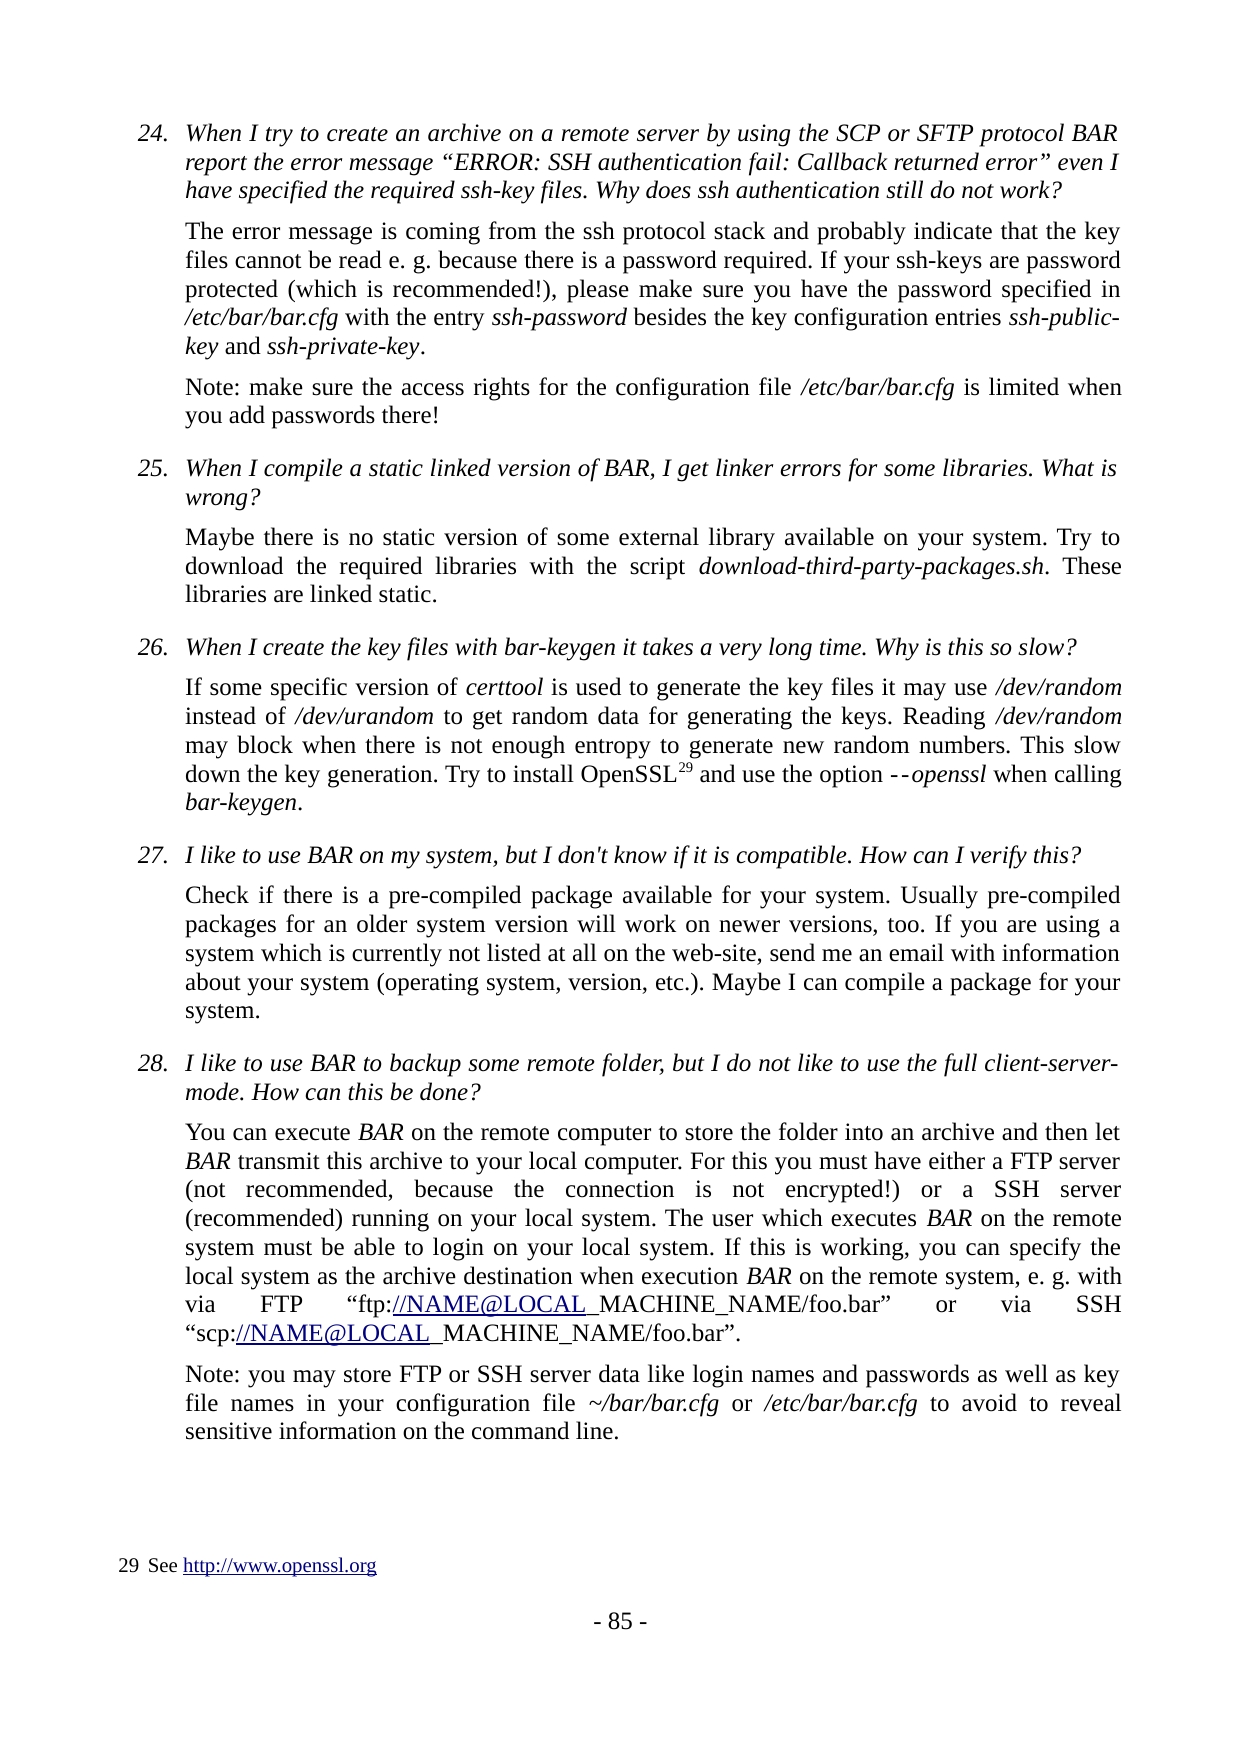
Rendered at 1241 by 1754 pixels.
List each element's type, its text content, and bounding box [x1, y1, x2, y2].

list I like to use BAR on my system, but I don't know if it is compatible. How can I verify this? [138, 840, 1122, 869]
text Note: make sure the access rights for the configuration file /etc/bar/bar.cfg is limited when you add passwords there! [185, 372, 1122, 429]
list I like to use BAR to backup some remote folder, but I do not like to use the full client-server-mode. How can this be done? [138, 1048, 1122, 1105]
text See http://www.openssl.org [118, 1553, 1122, 1577]
text Check if there is a pre-compiled package available for your system. Usually pre-compiled packages for an older system version will work on newer versions, too. If you are using a system which is currently not listed at all on the web-site, send me an email with information about your system (operating system, version, etc.). Maybe I can compile a package for your system. [185, 880, 1122, 1024]
list When I create the key files with bar-keygen it takes a very long time. Why is this so slow? [138, 632, 1122, 661]
text If some specific version of certtool is used to generate the key files it may use /dev/random instead of /dev/urandom to get random data for generating the keys. Reading /dev/random may block when there is not enough entropy to generate new random numbers. This slow down the key generation. Try to install OpenSSL and use the option ‑‑openssl when calling bar-keygen. [185, 672, 1122, 816]
list When I try to create an archive on a remote server by using the SCP or SFTP protocol BAR report the error message “ERROR: SSH authentication fail: Callback returned error” even I have specified the required ssh-key files. Why does ssh authentication still do not work? [138, 118, 1122, 204]
list When I compile a static linked version of BAR, I get linker errors for some libraries. What is wrong? [138, 453, 1122, 510]
text You can execute BAR on the remote computer to store the folder into an archive and then let BAR transmit this archive to your local computer. For this you must have either a FTP server (not recommended, because the connection is not encrypted!) or a SSH server (recommended) running on your local system. The user which executes BAR on the remote system must be able to login on your local system. If this is working, you can specify the local system as the archive destination when execution BAR on the remote system, e. g. with via FTP “ftp://NAME@LOCAL_MACHINE_NAME/foo.bar” or via SSH “scp://NAME@LOCAL_MACHINE_NAME/foo.bar”. [185, 1117, 1122, 1347]
text The error message is coming from the ssh protocol stack and probably indicate that the key files cannot be read e. g. because there is a password required. If your ssh-keys are password protected (which is recommended!), please make sure you have the password specified in /etc/bar/bar.cfg with the entry ssh-password besides the key configuration entries ssh-public-key and ssh-private-key. [185, 216, 1122, 360]
text Maybe there is no static version of some external library available on your system. Try to download the required libraries with the script download-third-party-packages.sh. These libraries are linked static. [185, 522, 1122, 608]
text Note: you may store FTP or SSH server data like login names and passwords as well as key file names in your configuration file ~/bar/bar.cfg or /etc/bar/bar.cfg to avoid to reveal sensitive information on the command line. [185, 1359, 1122, 1445]
